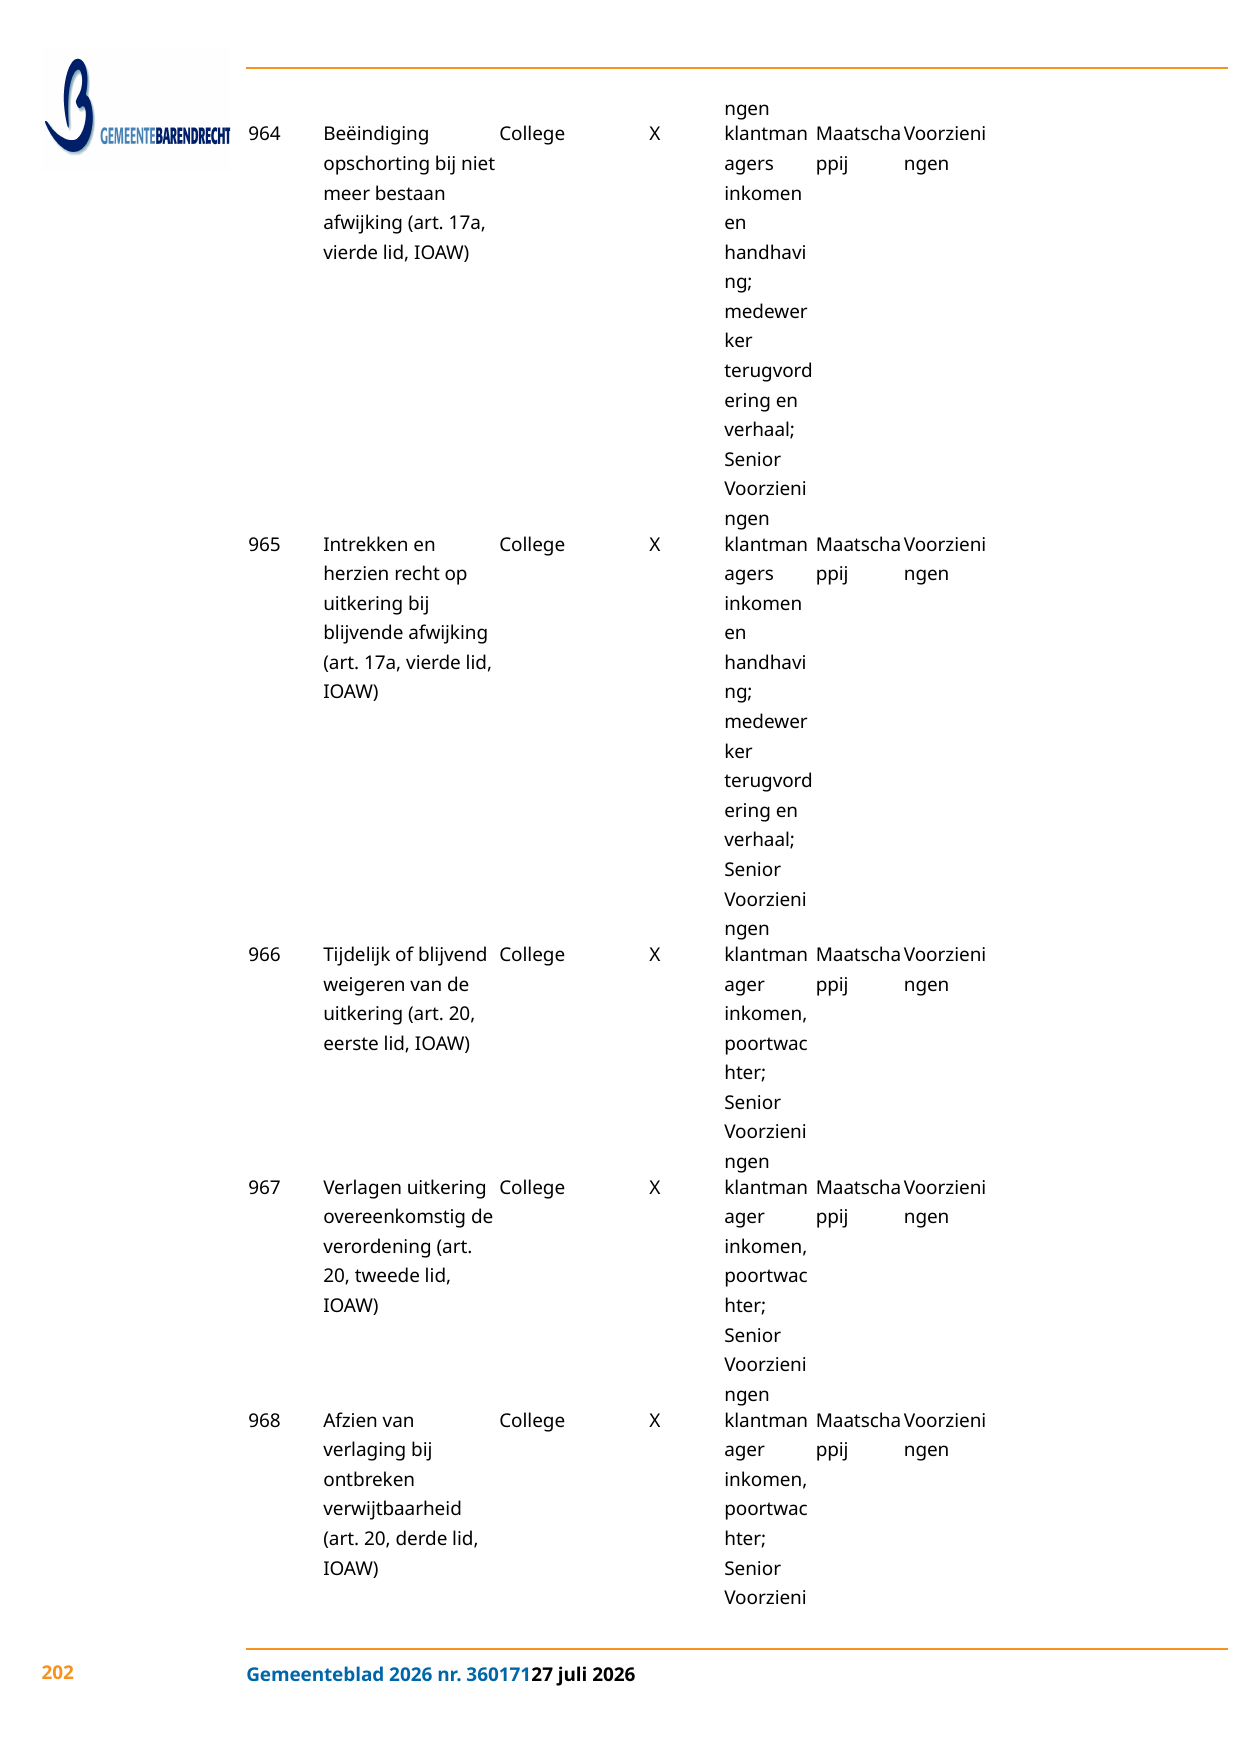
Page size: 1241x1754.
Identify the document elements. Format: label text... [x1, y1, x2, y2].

table_cell [323, 95, 499, 121]
table_cell X [649, 1407, 724, 1610]
table_cell [499, 95, 574, 121]
table_cell [992, 1407, 1152, 1610]
table_cell [992, 941, 1152, 1174]
table_cell [992, 95, 1152, 121]
table_cell College [499, 1407, 574, 1610]
table_cell [248, 95, 323, 121]
table_cell Beëindiging opschorting bij niet meer bestaan afwijking (art. 17a, vierde lid, IOAW) [323, 121, 499, 531]
table_cell Maatschappij [816, 941, 904, 1174]
table_cell Afzien van verlaging bij ontbreken verwijtbaarheid (art. 20, derde lid, IOAW) [323, 1407, 499, 1610]
table_cell [904, 95, 992, 121]
table_cell 965 [248, 531, 323, 941]
table_cell Intrekken en herzien recht op uitkering bij blijvende afwijking (art. 17a, vierde lid, IOAW) [323, 531, 499, 941]
table_cell klantmanager inkomen, poortwachter; Senior Voorzieni [724, 1407, 816, 1610]
table_cell Maatschappij [816, 121, 904, 531]
table_cell X [649, 941, 724, 1174]
picture [41, 47, 231, 172]
table_cell [574, 941, 649, 1174]
table_cell [574, 95, 649, 121]
table_cell [574, 121, 649, 531]
table_cell klantmanagers inkomen en handhaving; medewerker terugvordering en verhaal; Senior Voorzieningen [724, 531, 816, 941]
table_cell Voorzieningen [904, 1174, 992, 1407]
table_cell ngen [724, 95, 816, 121]
table_cell Maatschappij [816, 1407, 904, 1610]
table_cell [992, 1174, 1152, 1407]
table_cell Maatschappij [816, 531, 904, 941]
table_cell [816, 95, 904, 121]
table_cell 966 [248, 941, 323, 1174]
table_cell [992, 121, 1152, 531]
table_cell Maatschappij [816, 1174, 904, 1407]
table_cell Verlagen uitkering overeenkomstig de verordening (art. 20, tweede lid, IOAW) [323, 1174, 499, 1407]
table_cell College [499, 941, 574, 1174]
table_cell College [499, 1174, 574, 1407]
table_cell klantmanager inkomen, poortwachter; Senior Voorzieningen [724, 1174, 816, 1407]
table_cell [574, 1174, 649, 1407]
table_cell College [499, 121, 574, 531]
table_cell [574, 531, 649, 941]
table_cell Voorzieningen [904, 121, 992, 531]
table_cell 967 [248, 1174, 323, 1407]
table_cell [649, 95, 724, 121]
table_cell klantmanagers inkomen en handhaving; medewerker terugvordering en verhaal; Senior Voorzieningen [724, 121, 816, 531]
table_cell [992, 531, 1152, 941]
table_cell X [649, 121, 724, 531]
table_cell Tijdelijk of blijvend weigeren van de uitkering (art. 20, eerste lid, IOAW) [323, 941, 499, 1174]
table_cell Voorzieningen [904, 531, 992, 941]
table_cell Voorzieningen [904, 1407, 992, 1610]
table_cell X [649, 1174, 724, 1407]
table_cell College [499, 531, 574, 941]
table_cell 968 [248, 1407, 323, 1610]
table_cell Voorzieningen [904, 941, 992, 1174]
table_cell 964 [248, 121, 323, 531]
table_cell klantmanager inkomen, poortwachter; Senior Voorzieningen [724, 941, 816, 1174]
table_cell X [649, 531, 724, 941]
table_cell [574, 1407, 649, 1610]
